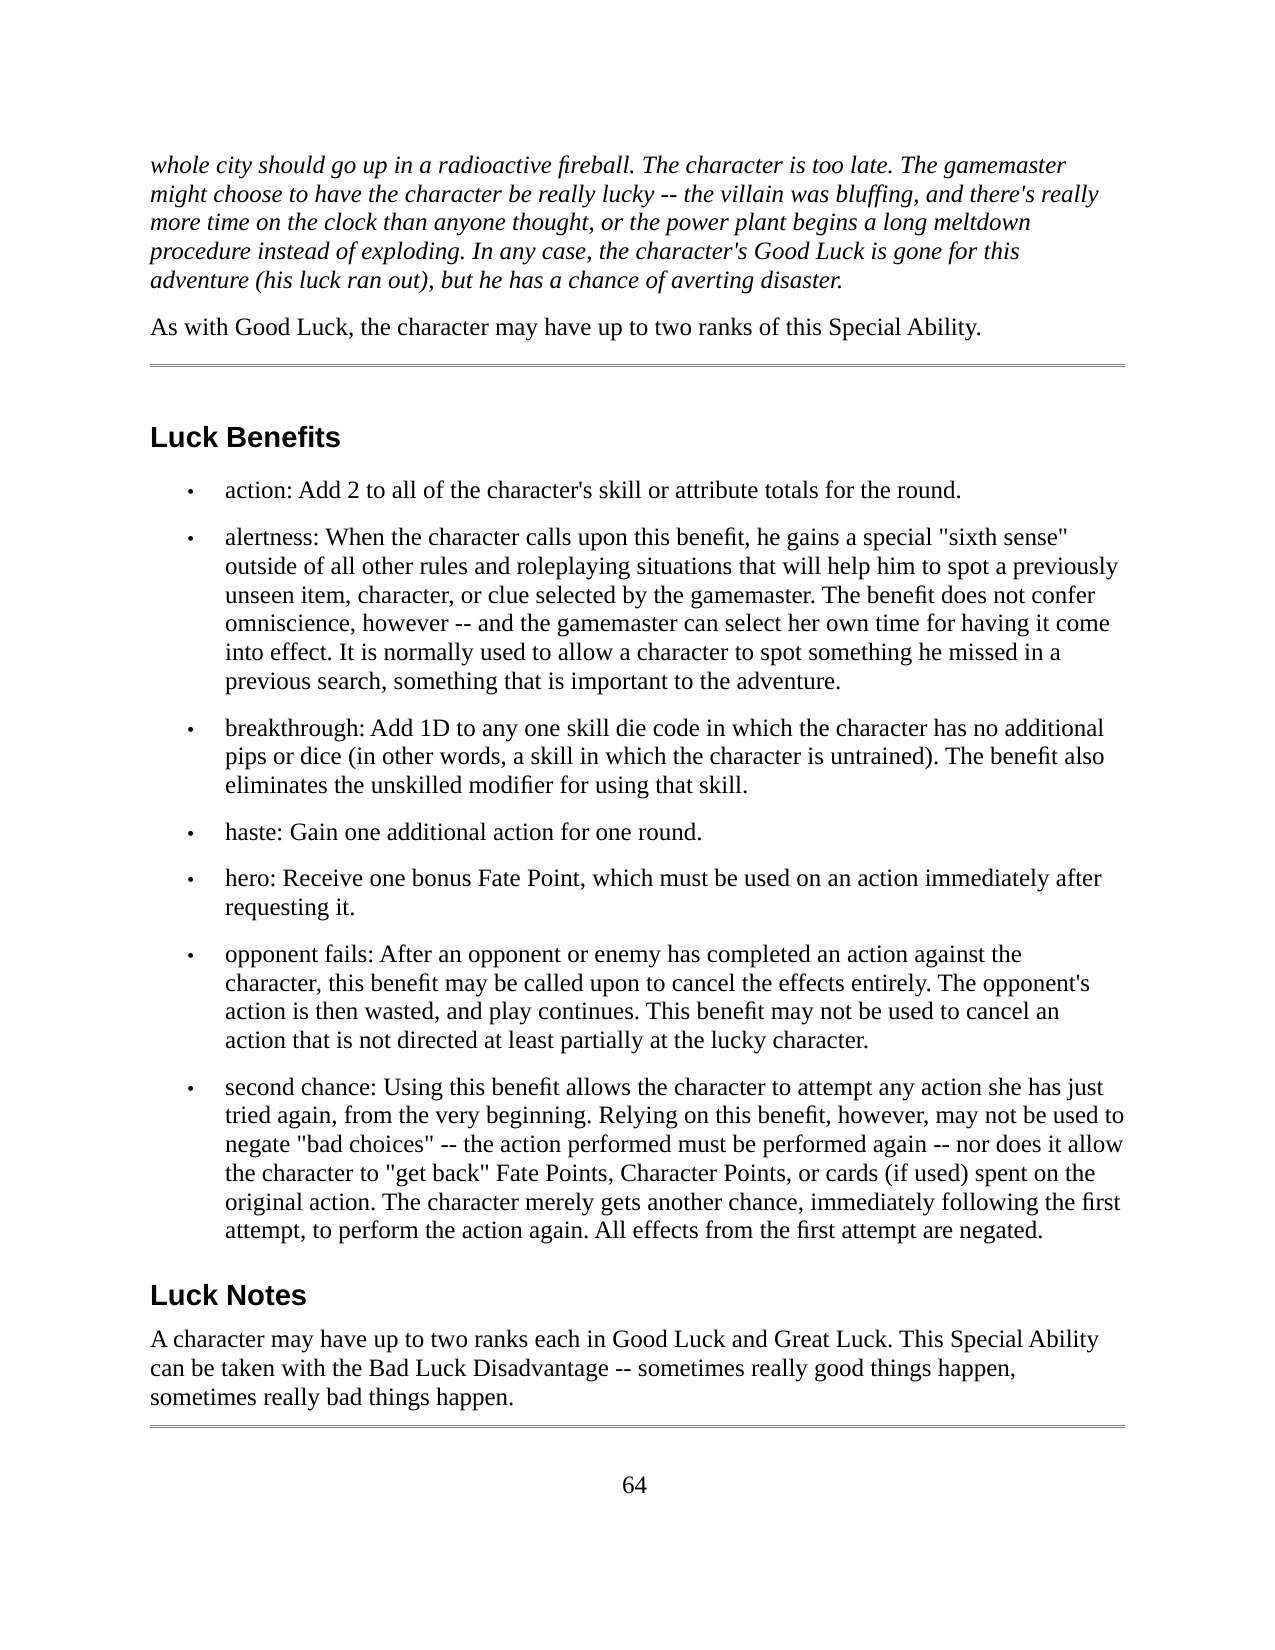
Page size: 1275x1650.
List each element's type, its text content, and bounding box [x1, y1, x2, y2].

subtitle Luck Beneﬁts [150, 421, 1125, 454]
list alertness: When the character calls upon this beneﬁt, he gains a special "sixth sense" outside of all other rules and roleplaying situations that will help him to spot a previously unseen item, character, or clue selected by the gamemaster. The beneﬁt does not confer omniscience, however -- and the gamemaster can select her own time for having it come into effect. It is normally used to allow a character to spot something he missed in a previous search, something that is important to the adventure. [187, 522, 1125, 695]
text A character may have up to two ranks each in Good Luck and Great Luck. This Special Ability can be taken with the Bad Luck Disadvantage -- sometimes really good things happen, sometimes really bad things happen. [150, 1324, 1125, 1411]
list breakthrough: Add 1D to any one skill die code in which the character has no additional pips or dice (in other words, a skill in which the character is untrained). The beneﬁt also eliminates the unskilled modiﬁer for using that skill. [187, 713, 1125, 799]
list opponent fails: After an opponent or enemy has completed an action against the character, this beneﬁt may be called upon to cancel the effects entirely. The opponent's action is then wasted, and play continues. This beneﬁt may not be used to cancel an action that is not directed at least partially at the lucky character. [187, 939, 1125, 1054]
subtitle Luck Notes [150, 1278, 1125, 1312]
text As with Good Luck, the character may have up to two ranks of this Special Ability. [150, 312, 1125, 340]
list haste: Gain one additional action for one round. [187, 817, 1125, 846]
list hero: Receive one bonus Fate Point, which must be used on an action immediately after requesting it. [187, 863, 1125, 921]
list second chance: Using this beneﬁt allows the character to attempt any action she has just tried again, from the very beginning. Relying on this beneﬁt, however, may not be used to negate "bad choices" -- the action performed must be performed again -- nor does it allow the character to "get back" Fate Points, Character Points, or cards (if used) spent on the original action. The character merely gets another chance, immediately following the ﬁrst attempt, to perform the action again. All effects from the ﬁrst attempt are negated. [187, 1072, 1125, 1244]
text whole city should go up in a radioactive ﬁreball. The character is too late. The gamemaster might choose to have the character be really lucky -- the villain was bluffing, and there's really more time on the clock than anyone thought, or the power plant begins a long meltdown procedure instead of exploding. In any case, the character's Good Luck is gone for this adventure (his luck ran out), but he has a chance of averting disaster. [150, 150, 1125, 294]
list action: Add 2 to all of the character's skill or attribute totals for the round. [187, 476, 1125, 504]
